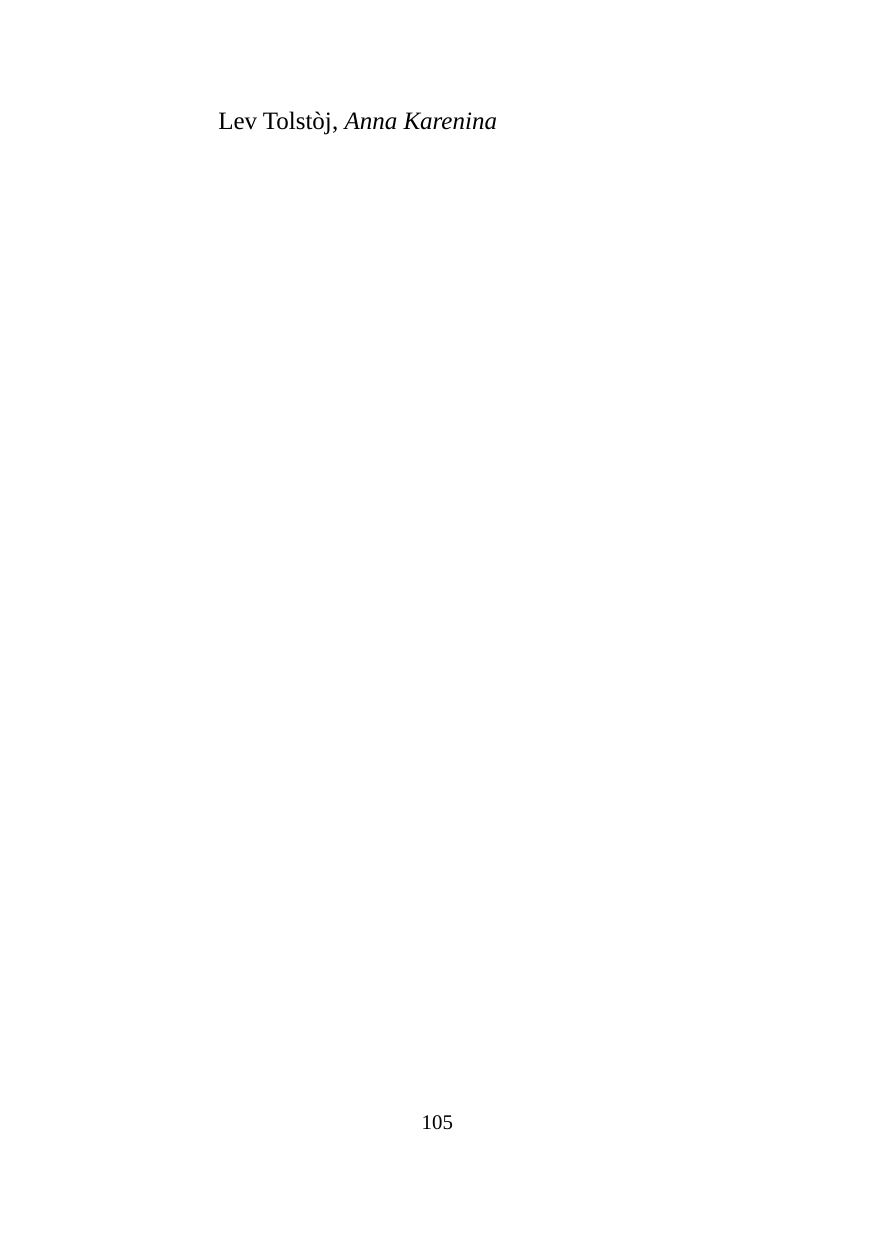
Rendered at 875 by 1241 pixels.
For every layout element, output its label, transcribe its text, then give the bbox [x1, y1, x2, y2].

text Lev Tolstòj, Anna Karenina [218, 106, 768, 135]
